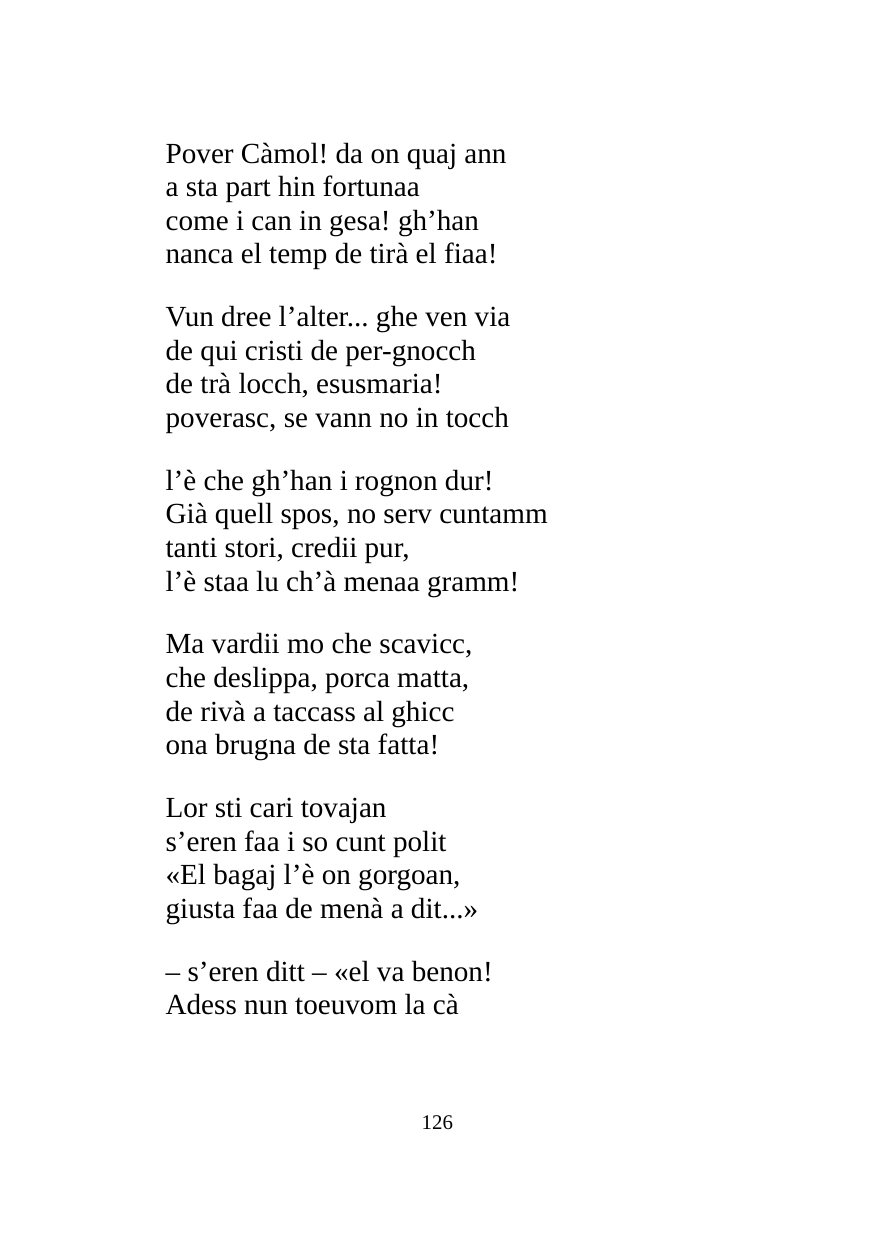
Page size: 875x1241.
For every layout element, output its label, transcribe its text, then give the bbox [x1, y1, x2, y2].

text Ma vardii mo che scavicc, che deslippa, porca matta, de rivà a taccass al ghicc ona brugna de sta fatta! [165, 627, 768, 761]
text l’è che gh’han i rognon dur! Già quell spos, no serv cuntamm tanti stori, credii pur, l’è staa lu ch’à menaa gramm! [165, 463, 768, 597]
text Vun dree l’alter... ghe ven via de qui cristi de per-gnocch de trà locch, esusmaria! poverasc, se vann no in tocch [165, 299, 768, 433]
text – s’eren ditt – «el va benon! Adess nun toeuvom la cà [165, 954, 768, 1021]
text Lor sti cari tovajan s’eren faa i so cunt polit «El bagaj l’è on gorgoan, giusta faa de menà a dit...» [165, 790, 768, 924]
text Pover Càmol! da on quaj ann a sta part hin fortunaa come i can in gesa! gh’han nanca el temp de tirà el fiaa! [165, 136, 768, 270]
